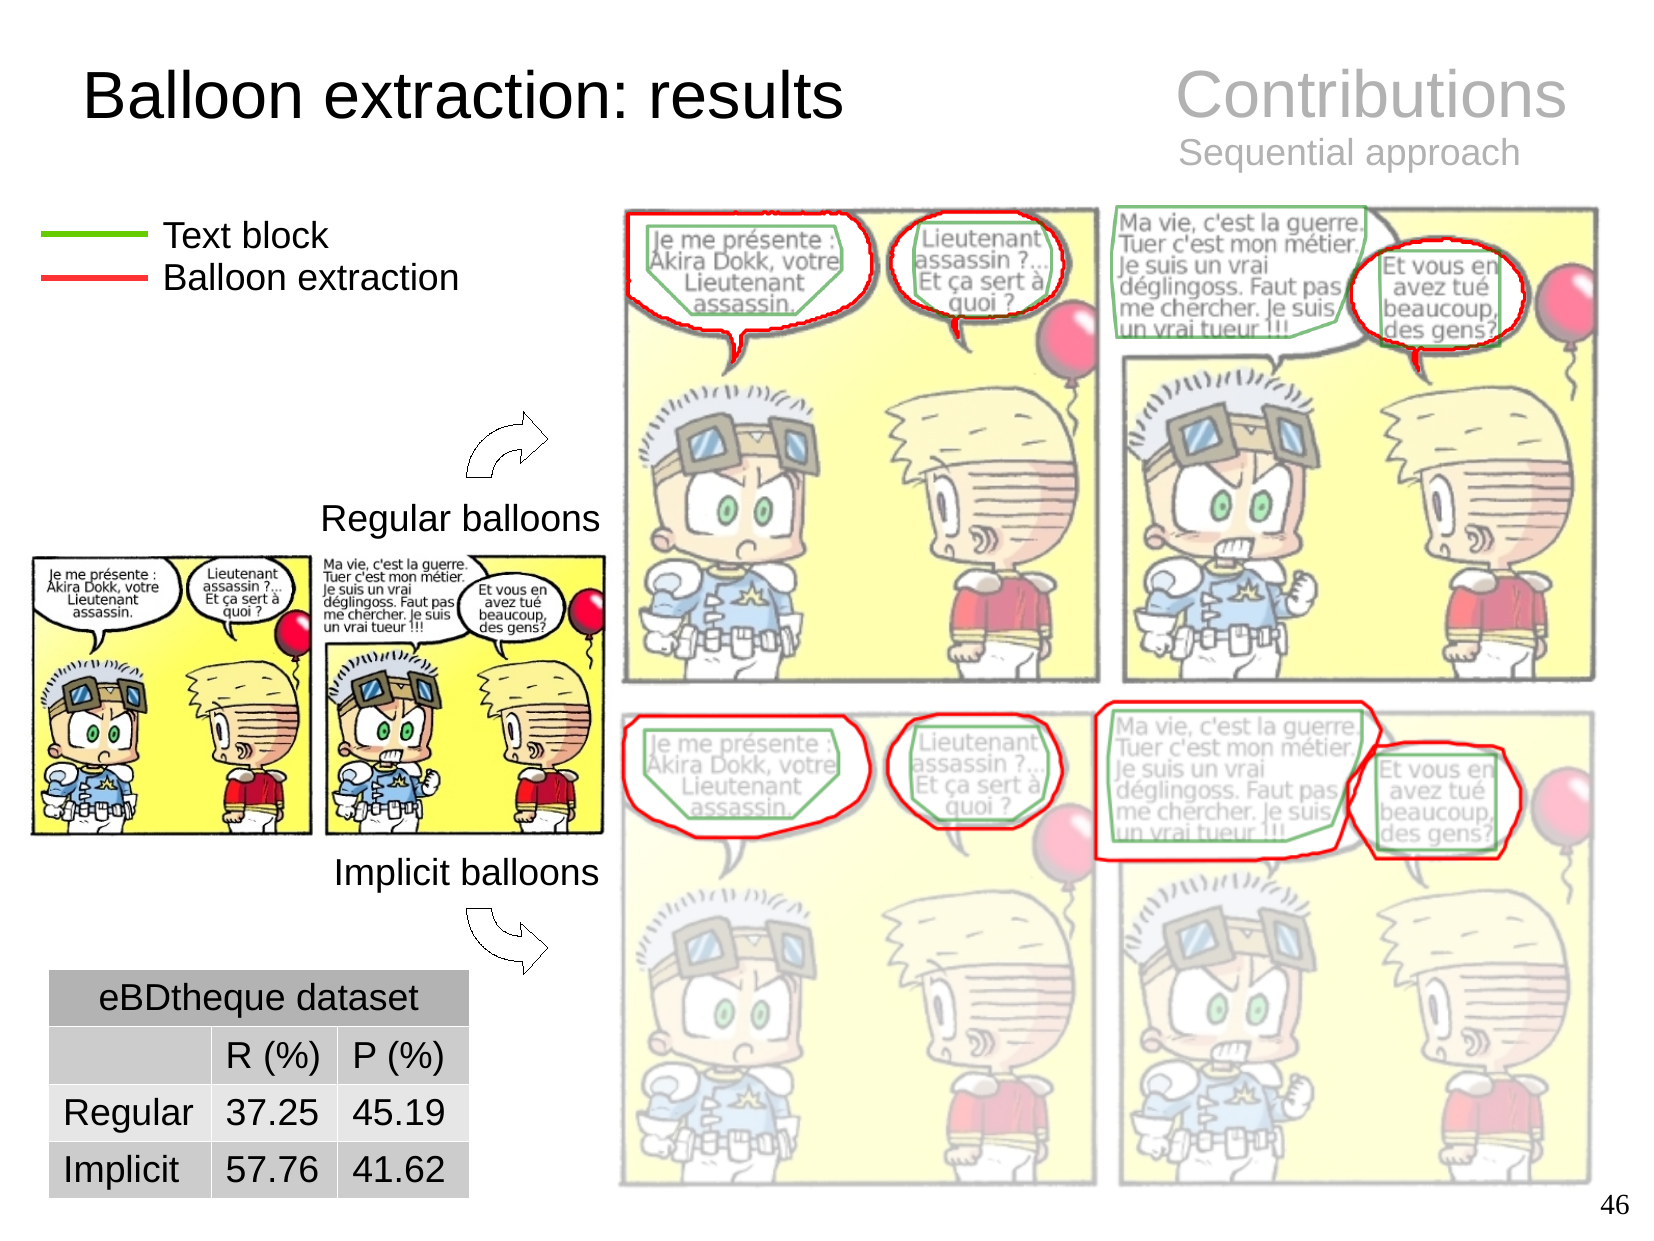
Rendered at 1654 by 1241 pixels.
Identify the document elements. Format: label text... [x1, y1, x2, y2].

text_box Text block Balloon extraction [147, 206, 479, 306]
table_cell [49, 1027, 211, 1084]
table_cell R (%) [212, 1027, 337, 1084]
text_box Implicit balloons [289, 844, 644, 902]
title Balloon extraction: results [82, 49, 1571, 142]
table_cell P (%) [338, 1027, 469, 1084]
table_cell 37.25 [212, 1085, 337, 1141]
table_cell 41.62 [338, 1142, 469, 1198]
table_header eBDtheque dataset [49, 970, 469, 1026]
text_box Regular balloons [283, 490, 638, 547]
table_cell 57.76 [212, 1142, 337, 1198]
table_cell Regular [49, 1085, 211, 1141]
picture [23, 199, 1607, 1195]
table_cell 45.19 [338, 1085, 469, 1141]
table_cell Implicit [49, 1142, 211, 1198]
